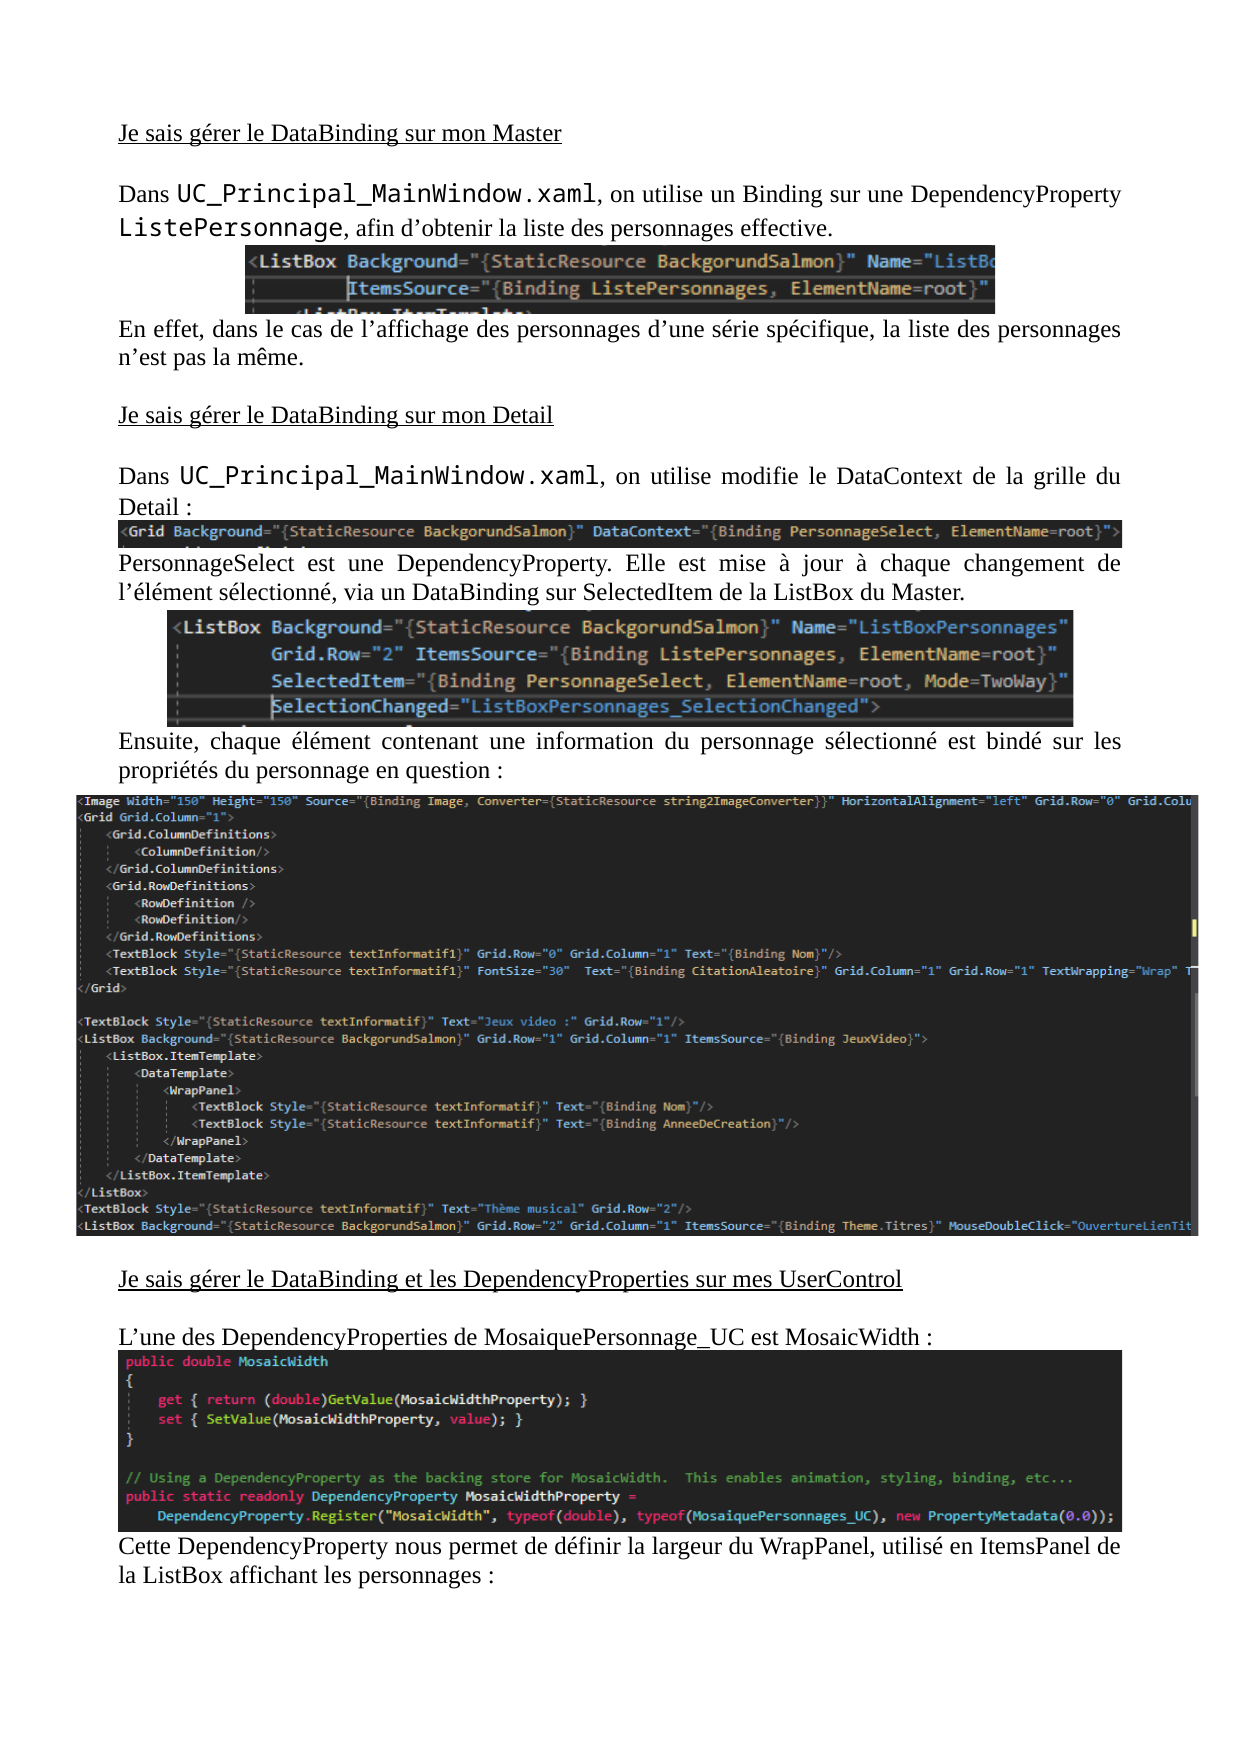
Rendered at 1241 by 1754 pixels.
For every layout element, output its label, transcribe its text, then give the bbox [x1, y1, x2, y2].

picture [167, 610, 1074, 727]
text Dans UC_Principal_MainWindow.xaml, on utilise modifie le DataContext de la grille du Detail : [118, 457, 1122, 520]
text PersonnageSelect est une DependencyProperty. Elle est mise à jour à chaque changement de l’élément sélectionné, via un DataBinding sur SelectedItem de la ListBox du Master. [118, 548, 1122, 606]
text Je sais gérer le DataBinding sur mon Master [118, 118, 1122, 147]
picture [118, 520, 1123, 548]
picture [76, 795, 1199, 1236]
text En effet, dans le cas de l’affichage des personnages d’une série spécifique, la liste des personnages n’est pas la même. [118, 314, 1122, 371]
text Je sais gérer le DataBinding sur mon Detail [118, 400, 1122, 429]
text Dans UC_Principal_MainWindow.xaml, on utilise un Binding sur une DependencyProperty ListePersonnage, afin d’obtenir la liste des personnages effective. [118, 176, 1122, 244]
text Je sais gérer le DataBinding et les DependencyProperties sur mes UserControl [118, 1264, 1122, 1293]
picture [245, 245, 996, 314]
text Ensuite, chaque élément contenant une information du personnage sélectionné est bindé sur les propriétés du personnage en question : [118, 727, 1122, 784]
text L’une des DependencyProperties de MosaiquePersonnage_UC est MosaicWidth : [118, 1322, 1122, 1350]
text Cette DependencyProperty nous permet de définir la largeur du WrapPanel, utilisé en ItemsPanel de la ListBox affichant les personnages : [118, 1532, 1122, 1589]
picture [118, 1350, 1123, 1532]
